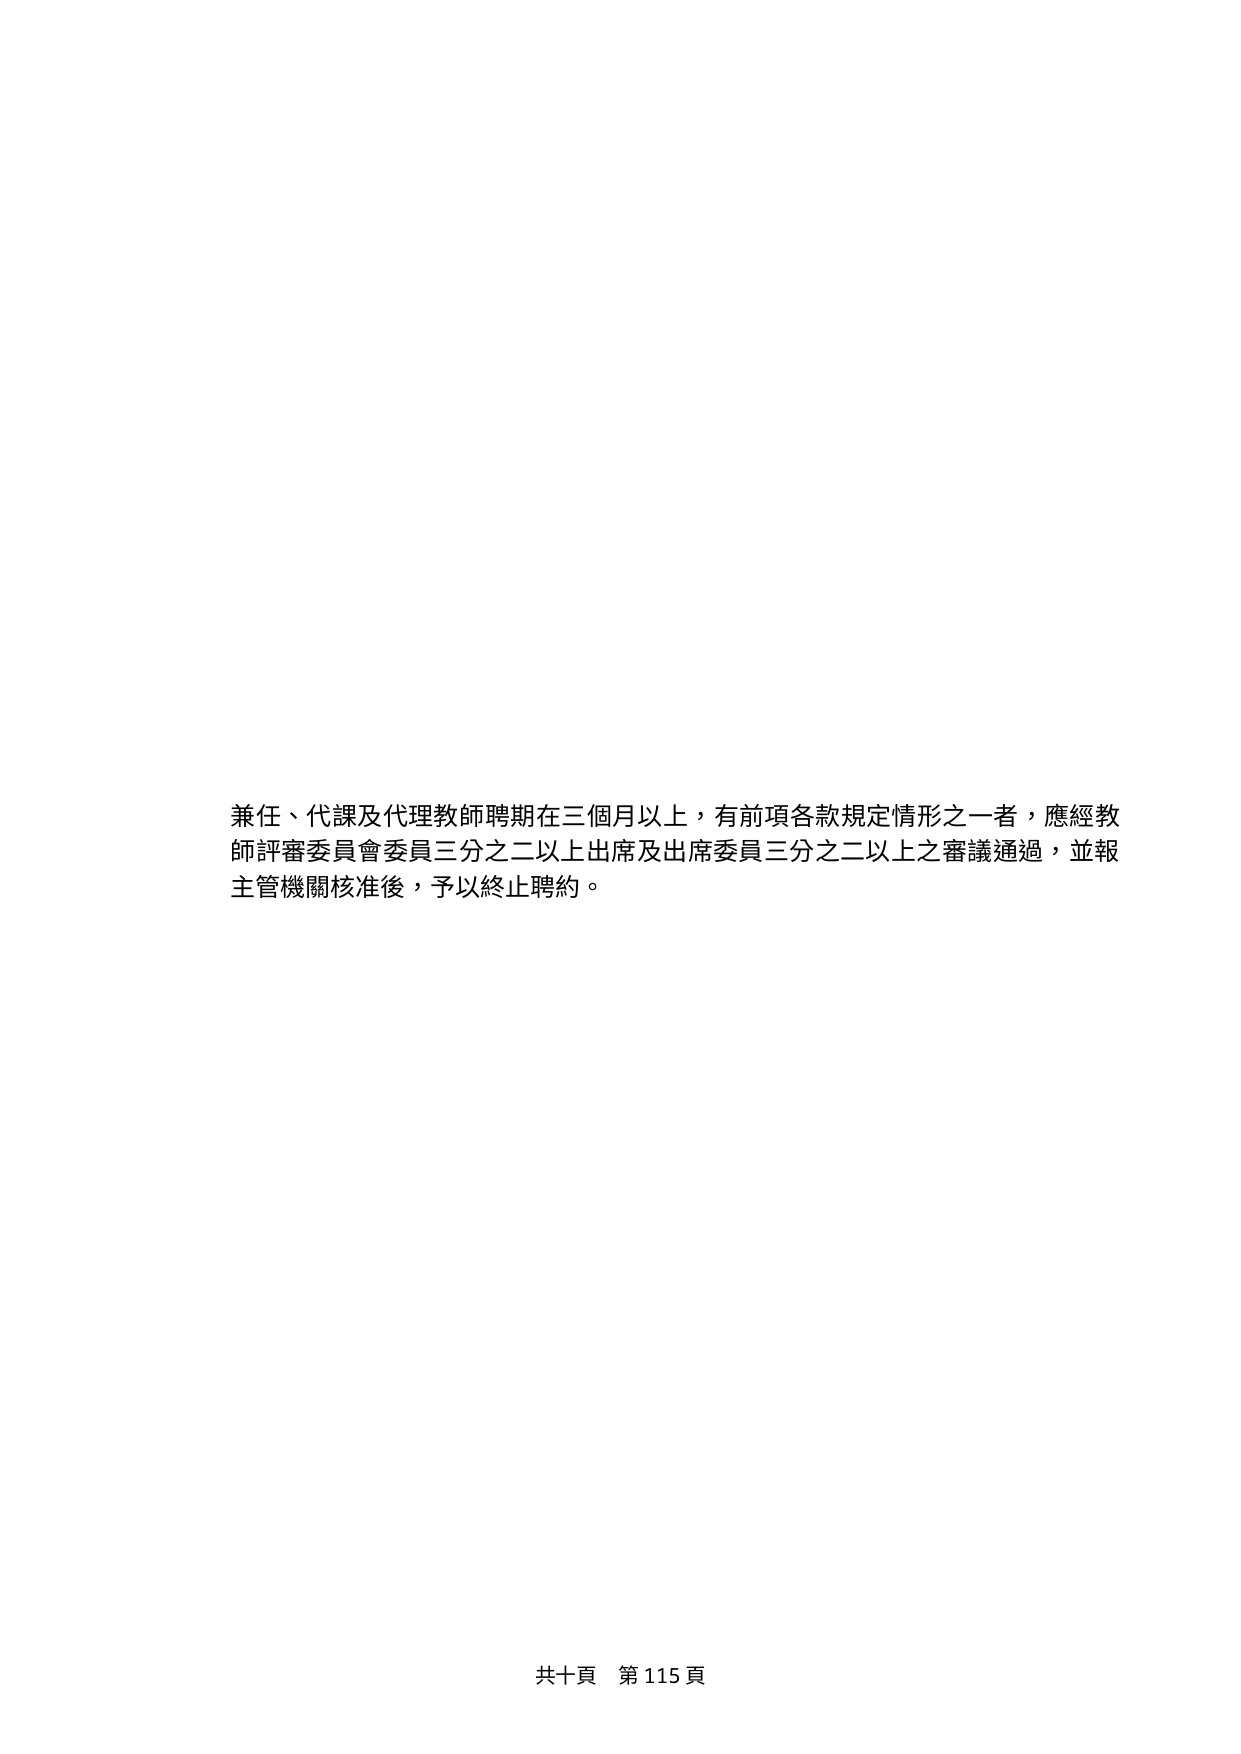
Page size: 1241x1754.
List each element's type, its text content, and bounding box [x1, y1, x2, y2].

text 兼任、代課及代理教師聘期在三個月以上，有前項各款規定情形之一者，應經教師評審委員會委員三分之二以上出席及出席委員三分之二以上之審議通過，並報主管機關核准後，予以終止聘約。 [230, 797, 1122, 903]
